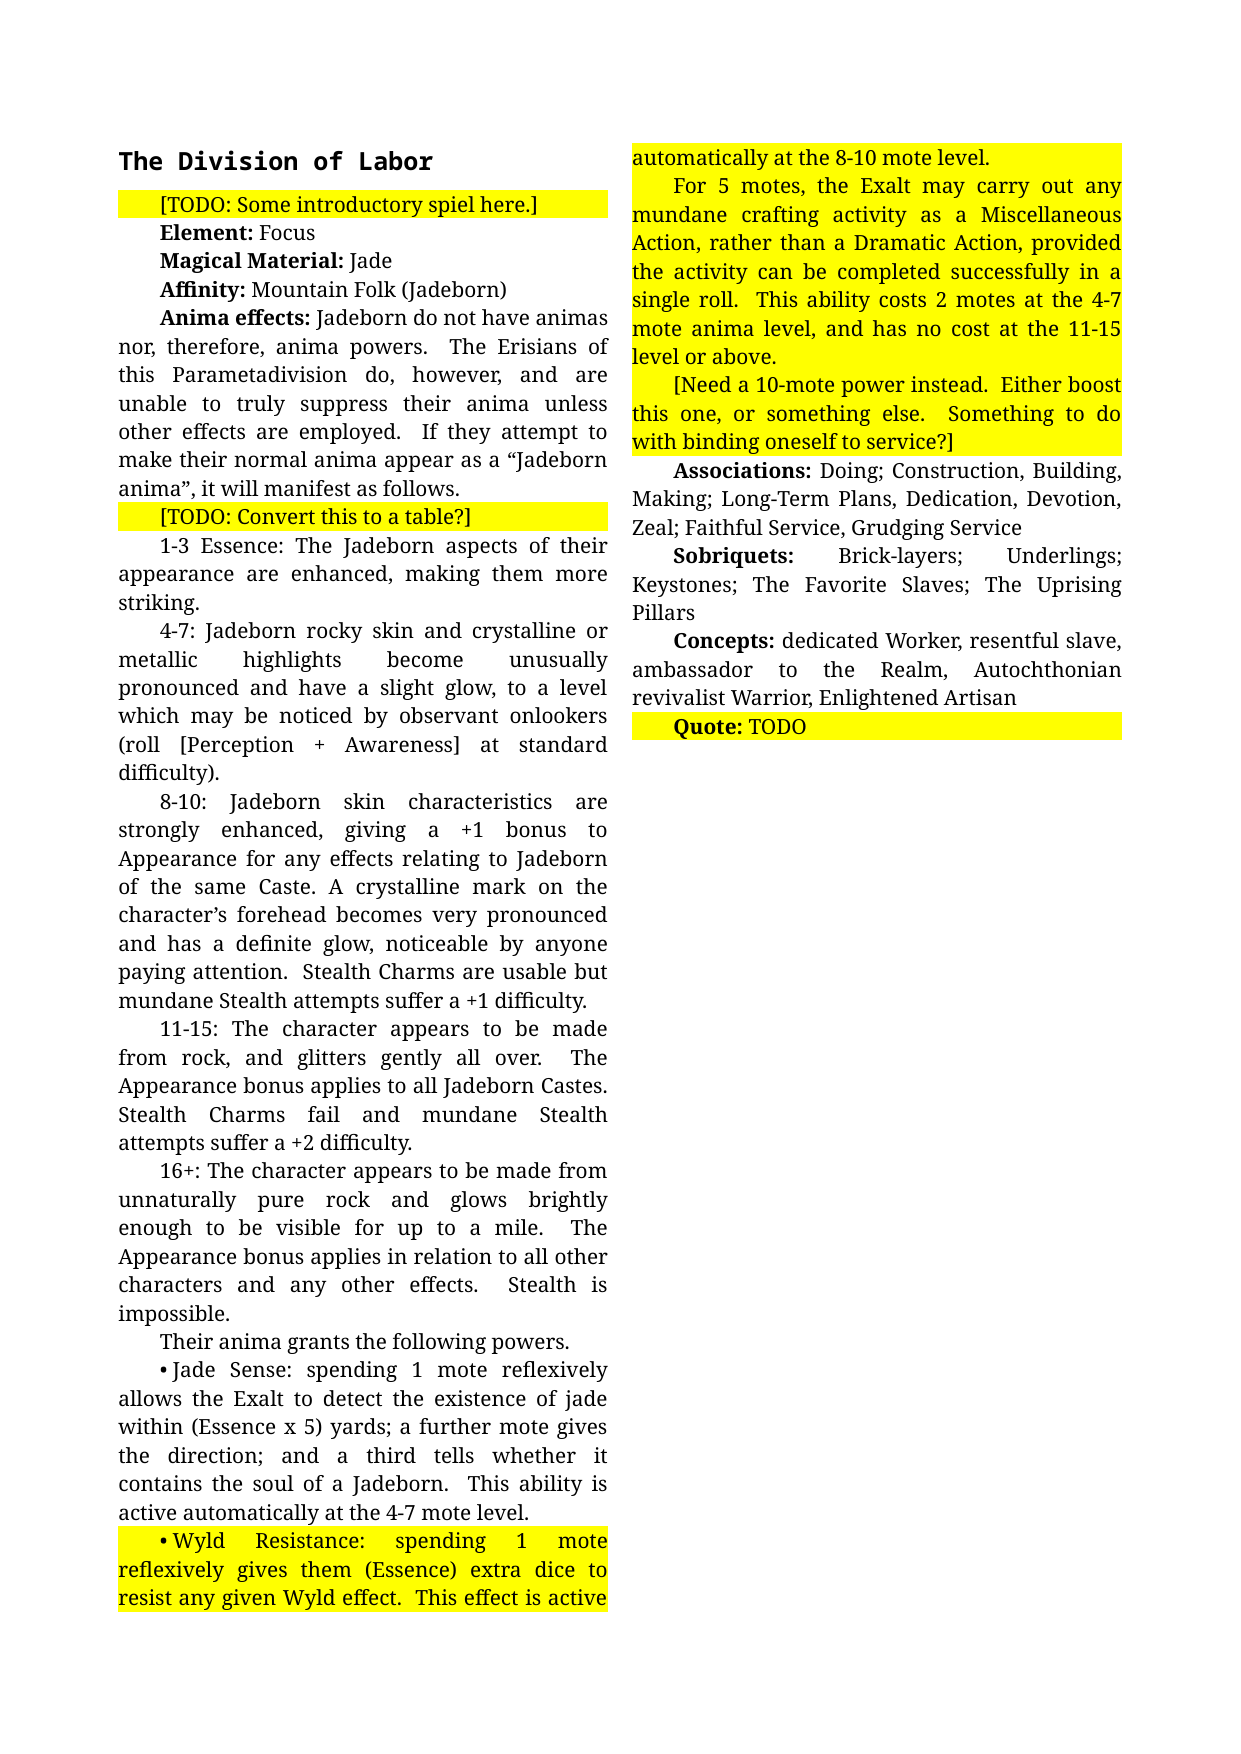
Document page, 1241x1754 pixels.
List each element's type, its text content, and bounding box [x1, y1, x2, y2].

text [TODO: Some introductory spiel here.] [118, 190, 608, 218]
text 4-7: Jadeborn rocky skin and crystalline or metallic highlights become unusually pronounced and have a slight glow, to a level which may be noticed by observant onlookers (roll [Perception + Awareness] at standard difficulty). [118, 616, 608, 787]
text Element: Focus [118, 218, 608, 247]
text [Need a 10-mote power instead. Either boost this one, or something else. Something to do with binding oneself to service?] [632, 371, 1122, 456]
text 1-3 Essence: The Jadeborn aspects of their appearance are enhanced, making them more striking. [118, 531, 608, 616]
text 8-10: Jadeborn skin characteristics are strongly enhanced, giving a +1 bonus to Appearance for any effects relating to Jadeborn of the same Caste. A crystalline mark on the character’s forehead becomes very pronounced and has a definite glow, noticeable by anyone paying attention. Stealth Charms are usable but mundane Stealth attempts suffer a +1 difficulty. [118, 787, 608, 1014]
text Their anima grants the following powers. [118, 1327, 608, 1356]
text Concepts: dedicated Worker, resentful slave, ambassador to the Realm, Autochthonian revivalist Warrior, Enlightened Artisan [632, 627, 1122, 712]
text Magical Material: Jade [118, 247, 608, 275]
text For 5 motes, the Exalt may carry out any mundane crafting activity as a Miscellaneous Action, rather than a Dramatic Action, provided the activity can be completed successfully in a single roll. This ability costs 2 motes at the 4-7 mote anima level, and has no cost at the 11-15 level or above. [632, 172, 1122, 371]
text 11-15: The character appears to be made from rock, and glitters gently all over. The Appearance bonus applies to all Jadeborn Castes. Stealth Charms fail and mundane Stealth attempts suffer a +2 difficulty. [118, 1014, 608, 1157]
subtitle The Division of Labor [118, 143, 608, 177]
list Jade Sense: spending 1 mote reflexively allows the Exalt to detect the existence of jade within (Essence x 5) yards; a further mote gives the direction; and a third tells whether it contains the soul of a Jadeborn. This ability is active automatically at the 4-7 mote level. [118, 1356, 608, 1526]
text Sobriquets: Brick-layers; Underlings; Keystones; The Favorite Slaves; The Uprising Pillars [632, 541, 1122, 627]
text [TODO: Convert this to a table?] [118, 502, 608, 531]
text 16+: The character appears to be made from unnaturally pure rock and glows brightly enough to be visible for up to a mile. The Appearance bonus applies in relation to all other characters and any other effects. Stealth is impossible. [118, 1157, 608, 1327]
text Anima effects: Jadeborn do not have animas nor, therefore, anima powers. The Erisians of this Parametadivision do, however, and are unable to truly suppress their anima unless other effects are employed. If they attempt to make their normal anima appear as a “Jadeborn anima”, it will manifest as follows. [118, 303, 608, 502]
text Quote: TODO [632, 712, 1122, 740]
text Affinity: Mountain Folk (Jadeborn) [118, 275, 608, 303]
list automatically at the 8-10 mote level. [632, 143, 1122, 172]
list Wyld Resistance: spending 1 mote reflexively gives them (Essence) extra dice to resist any given Wyld effect. This effect is active [118, 1526, 608, 1612]
text Associations: Doing; Construction, Building, Making; Long-Term Plans, Dedication, Devotion, Zeal; Faithful Service, Grudging Service [632, 456, 1122, 541]
